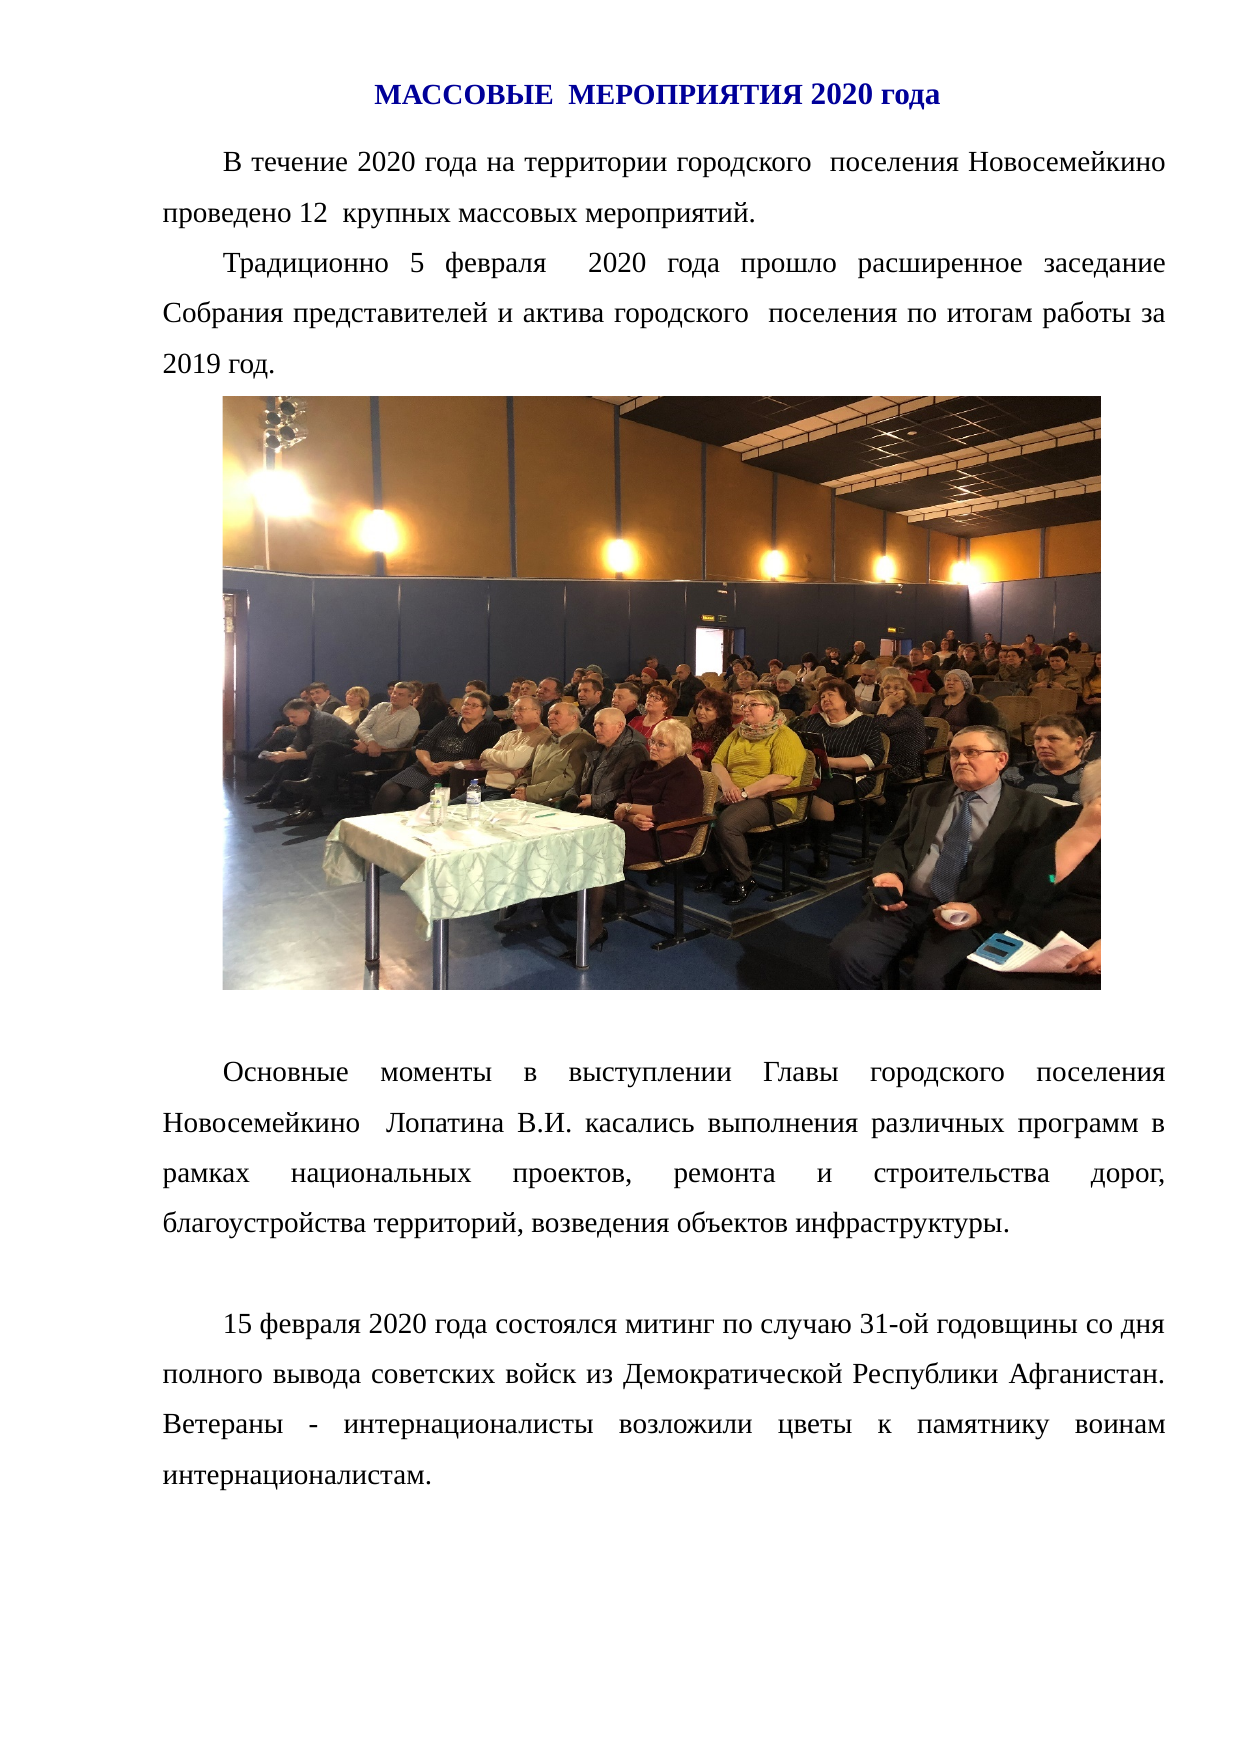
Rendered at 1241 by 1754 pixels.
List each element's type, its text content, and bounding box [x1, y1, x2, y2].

text Традиционно 5 февраля 2020 года прошло расширенное заседание Собрания представителей и актива городского поселения по итогам работы за 2019 год. [162, 245, 1167, 379]
subtitle МАССОВЫЕ МЕРОПРИЯТИЯ 2020 года [148, 75, 1167, 111]
text Основные моменты в выступлении Главы городского поселения Новосемейкино Лопатина В.И. касались выполнения различных программ в рамках национальных проектов, ремонта и строительства дорог, благоустройства территорий, возведения объектов инфраструктуры. [162, 1054, 1167, 1239]
text 15 февраля 2020 года состоялся митинг по случаю 31-ой годовщины со дня полного вывода советских войск из Демократической Республики Афганистан. Ветераны - интернационалисты возложили цветы к памятнику воинам интернационалистам. [162, 1306, 1167, 1490]
text В течение 2020 года на территории городского поселения Новосемейкино проведено 12 крупных массовых мероприятий. [162, 144, 1167, 228]
